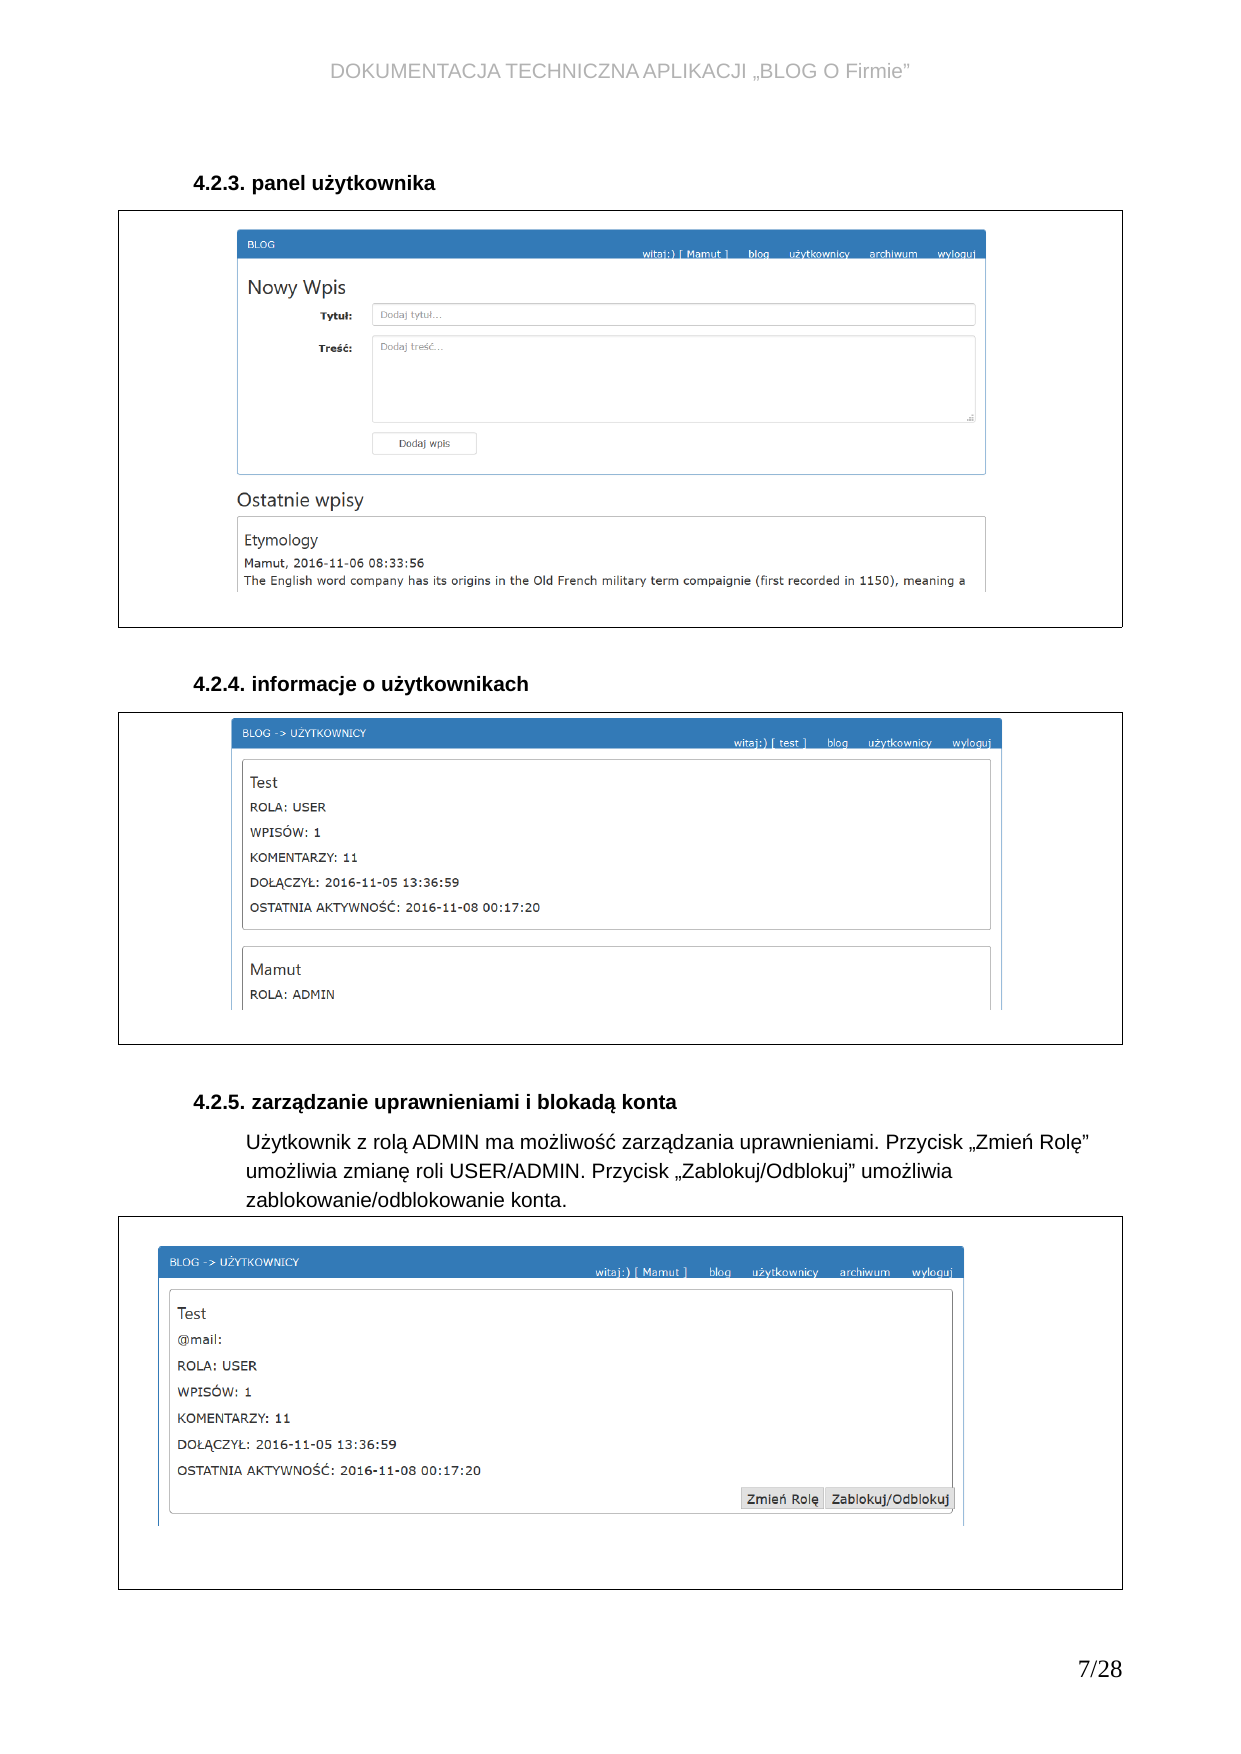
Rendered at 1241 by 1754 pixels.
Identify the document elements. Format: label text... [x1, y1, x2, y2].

picture [150, 1242, 1007, 1526]
picture [225, 718, 1016, 1010]
picture [232, 216, 1009, 592]
list Użytkownik z rolą ADMIN ma możliwość zarządzania uprawnieniami. Przycisk „Zmień Rolę” umożliwia zmianę roli USER/ADMIN. Przycisk „Zablokuj/Odblokuj” umożliwia zablokowanie/odblokowanie konta. [193, 1130, 1122, 1211]
list Informacje o użytkownikach [193, 672, 1122, 696]
list Zarządzanie uprawnieniami i blokadą konta [193, 1090, 1122, 1114]
list panel użytkownika [193, 170, 1122, 194]
table_header [119, 211, 1122, 627]
table_header [119, 1217, 1122, 1589]
table_header [119, 713, 1122, 1044]
